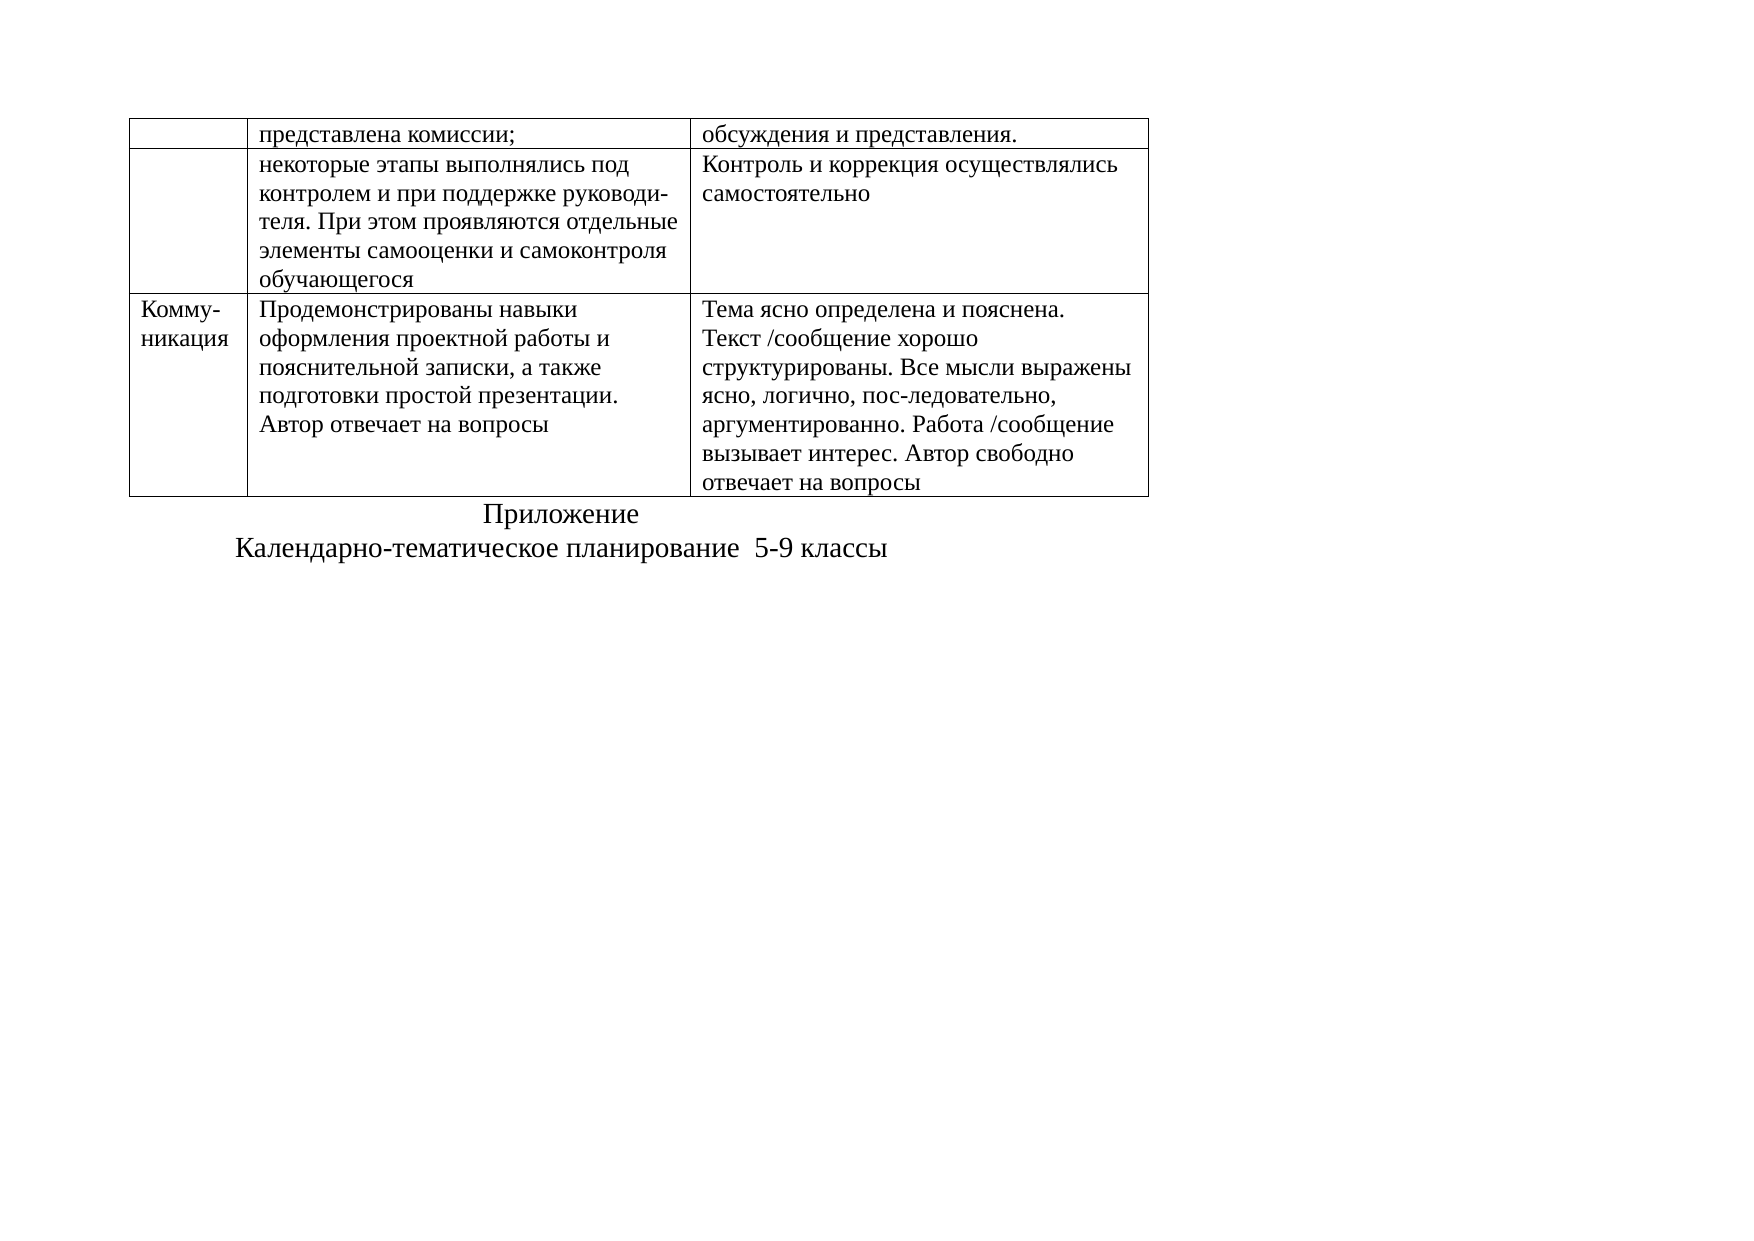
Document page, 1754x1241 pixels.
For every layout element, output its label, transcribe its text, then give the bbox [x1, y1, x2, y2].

table_header [130, 119, 247, 148]
text Календарно-тематическое планирование 5-9 классы [118, 530, 1636, 564]
table_cell [130, 149, 247, 293]
text Приложение [118, 497, 1636, 530]
table_cell Контроль и коррекция осуществлялись самостоятельно [691, 149, 1148, 293]
table_cell некоторые этапы выполнялись под контролем и при поддержке руководи-теля. При этом проявляются отдельные элементы самооценки и самоконтроля обучающегося [248, 149, 690, 293]
table_header представлена комиссии; [248, 119, 690, 148]
table_cell Продемонстрированы навыки оформления проектной работы и пояснительной записки, а также подготовки простой презентации. Автор отвечает на вопросы [248, 294, 690, 496]
table_header обсуждения и представления. [691, 119, 1148, 148]
table_cell Комму-никация [130, 294, 247, 496]
table_cell Тема ясно определена и пояснена. Текст /сообщение хорошо структурированы. Все мысли выражены ясно, логично, пос-ледовательно, аргументированно. Работа /сообщение вызывает интерес. Автор свободно отвечает на вопросы [691, 294, 1148, 496]
